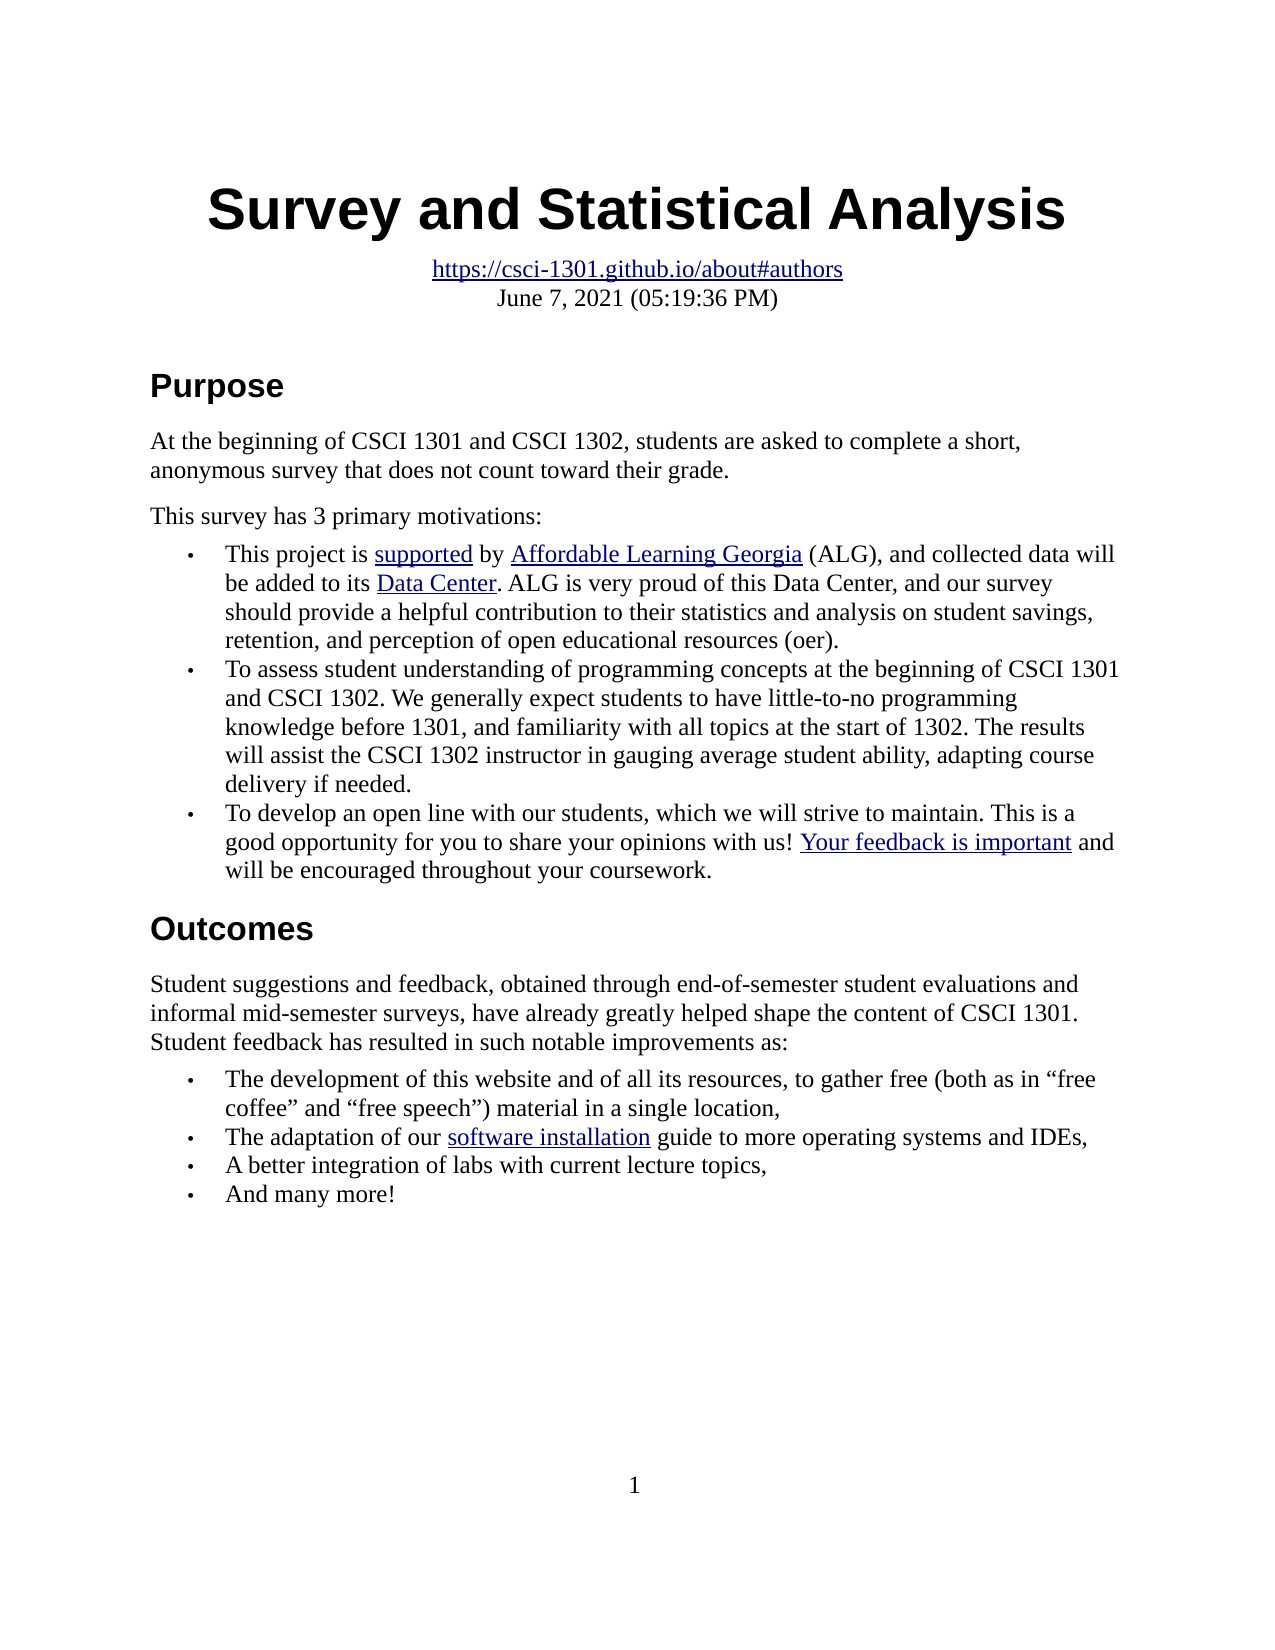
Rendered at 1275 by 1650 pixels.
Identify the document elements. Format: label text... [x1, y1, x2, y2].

list To assess student understanding of programming concepts at the beginning of CSCI 1301 and CSCI 1302. We generally expect students to have little-to-no programming knowledge before 1301, and familiarity with all topics at the start of 1302. The results will assist the CSCI 1302 instructor in gauging average student ability, adapting course delivery if needed. [187, 654, 1125, 798]
list To develop an open line with our students, which we will strive to maintain. This is a good opportunity for you to share your opinions with us! Your feedback is important and will be encouraged throughout your coursework. [187, 798, 1125, 884]
list The development of this website and of all its resources, to gather free (both as in “free coffee” and “free speech”) material in a single location, [187, 1064, 1125, 1122]
list This project is supported by Affordable Learning Georgia (ALG), and collected data will be added to its Data Center. ALG is very proud of this Data Center, and our survey should provide a helpful contribution to their statistics and analysis on student savings, retention, and perception of open educational resources (oer). [187, 539, 1125, 654]
subtitle Purpose [150, 366, 1125, 404]
subtitle Outcomes [150, 909, 1125, 948]
text https://csci-1301.github.io/about#authors [150, 254, 1125, 283]
text June 7, 2021 (05:19:36 PM) [150, 283, 1125, 312]
text This survey has 3 primary motivations: [150, 501, 1125, 530]
list The adaptation of our software installation guide to more operating systems and IDEs, [187, 1122, 1125, 1151]
text At the beginning of CSCI 1301 and CSCI 1302, students are asked to complete a short, anonymous survey that does not count toward their grade. [150, 426, 1125, 483]
list And many more! [187, 1179, 1125, 1208]
list A better integration of labs with current lecture topics, [187, 1151, 1125, 1179]
title Survey and Statistical Analysis [150, 175, 1125, 242]
text Student suggestions and feedback, obtained through end-of-semester student evaluations and informal mid-semester surveys, have already greatly helped shape the content of CSCI 1301. Student feedback has resulted in such notable improvements as: [150, 969, 1125, 1055]
